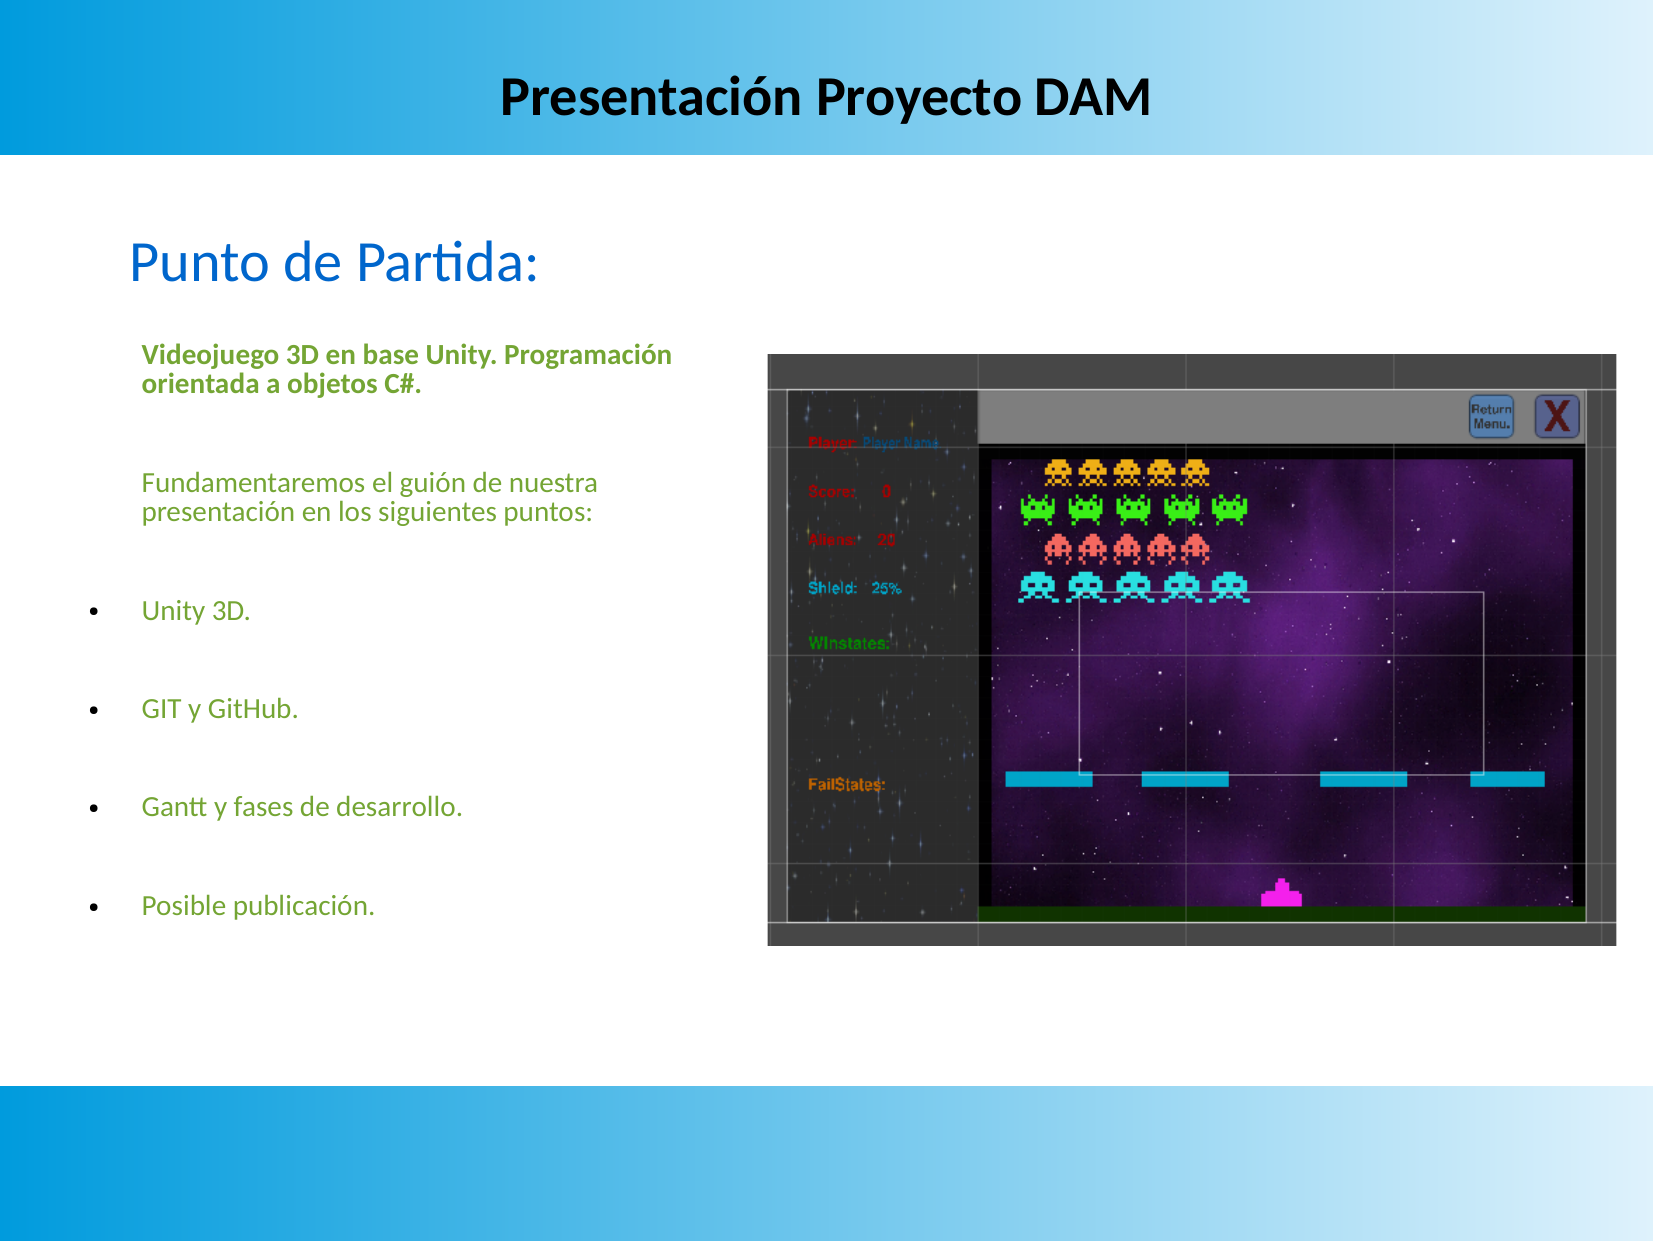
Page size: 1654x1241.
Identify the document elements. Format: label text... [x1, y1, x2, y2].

list Punto de Partida: [59, 237, 875, 308]
picture [767, 354, 1617, 946]
title Presentación Proyecto DAM [82, 49, 1571, 155]
list Videojuego 3D en base Unity. Programación orientada a objetos C#. Fundamentaremos el guión de nuestra presentación en los siguientes puntos: Unity 3D. GIT y GitHub. Gantt y fases de desarrollo. Posible publicación. [70, 342, 709, 1028]
